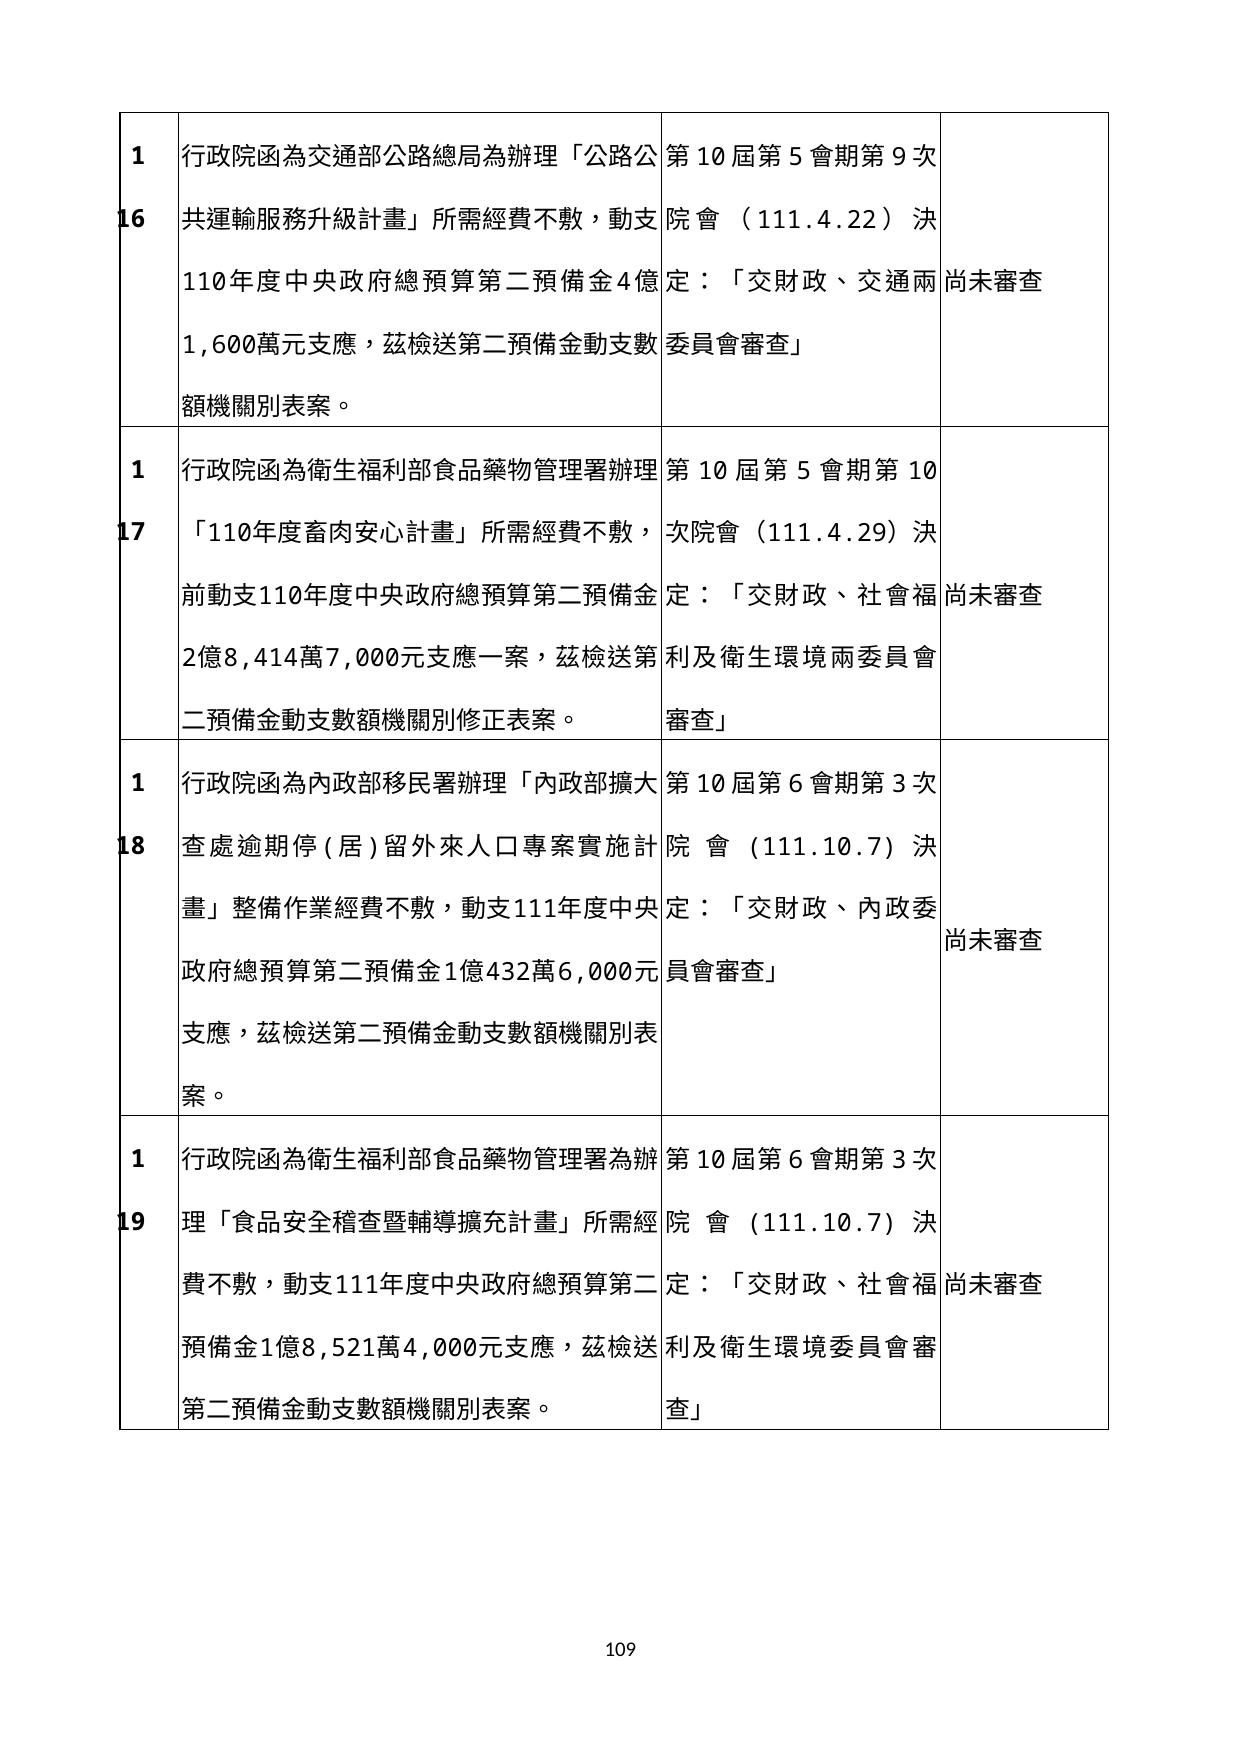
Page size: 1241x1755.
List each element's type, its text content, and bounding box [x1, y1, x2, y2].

table_cell [121, 1116, 178, 1429]
table_cell 第10屆第5會期第10次院會（111.4.29）決定：「交財政、社會福利及衛生環境兩委員會審查」 [662, 427, 940, 739]
table_cell 第10屆第6會期第3次院會(111.10.7)決定：「交財政、社會福利及衛生環境委員會審查」 [662, 1116, 940, 1429]
table_cell 行政院函為內政部移民署辦理「內政部擴大查處逾期停(居)留外來人口專案實施計畫」整備作業經費不敷，動支111年度中央政府總預算第二預備金1億432萬6,000元支應，茲檢送第二預備金動支數額機關別表案。 [179, 740, 661, 1115]
table_cell 行政院函為衛生福利部食品藥物管理署為辦理「食品安全稽查暨輔導擴充計畫」所需經費不敷，動支111年度中央政府總預算第二預備金1億8,521萬4,000元支應，茲檢送第二預備金動支數額機關別表案。 [179, 1116, 661, 1429]
table_cell 第10屆第5會期第9次院會（111.4.22）決定：「交財政、交通兩委員會審查」 [662, 113, 940, 426]
table_cell 尚未審查 [941, 740, 1108, 1115]
table_cell [121, 427, 178, 739]
table_cell 尚未審查 [941, 1116, 1108, 1429]
table_cell 尚未審查 [941, 113, 1108, 426]
table_cell 尚未審查 [941, 427, 1108, 739]
table_cell 行政院函為交通部公路總局為辦理「公路公共運輸服務升級計畫」所需經費不敷，動支110年度中央政府總預算第二預備金4億1,600萬元支應，茲檢送第二預備金動支數額機關別表案。 [179, 113, 661, 426]
table_cell [121, 113, 178, 426]
table_cell [121, 740, 178, 1115]
table_cell 行政院函為衛生福利部食品藥物管理署辦理「110年度畜肉安心計畫」所需經費不敷，前動支110年度中央政府總預算第二預備金2億8,414萬7,000元支應一案，茲檢送第二預備金動支數額機關別修正表案。 [179, 427, 661, 739]
table_cell 第10屆第6會期第3次院會(111.10.7)決定：「交財政、內政委員會審查」 [662, 740, 940, 1115]
